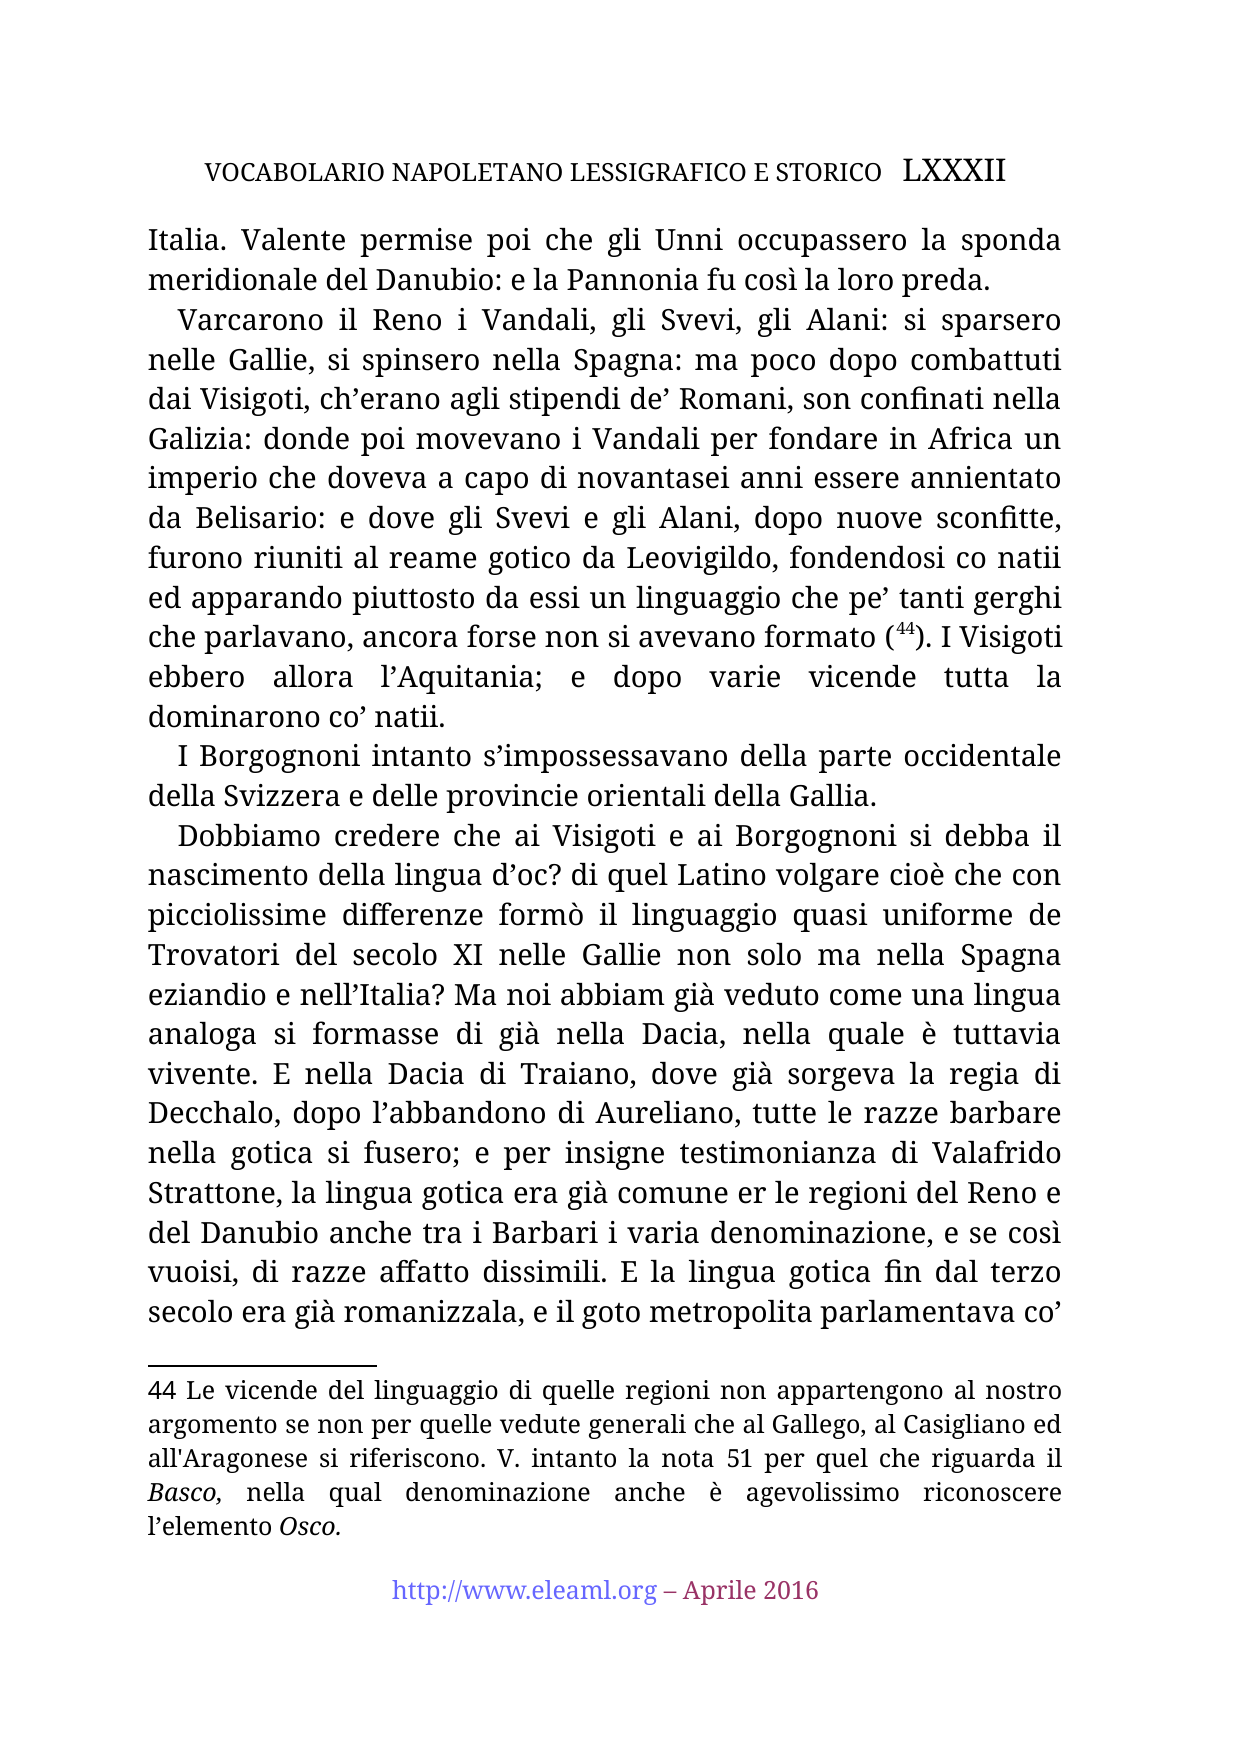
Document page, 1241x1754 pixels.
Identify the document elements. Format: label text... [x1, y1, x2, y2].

text I Borgognoni intanto s’impossessavano della parte occidentale della Svizzera e delle provincie orientali della Gallia. [148, 736, 1063, 815]
text Le vicende del linguaggio di quelle regioni non appartengono al nostro argomento se non per quelle vedute generali che al Gallego, al Casigliano ed all'Aragonese si riferiscono. V. intanto la nota 51 per quel che riguarda il Basco, nella qual denominazione anche è agevolissimo riconoscere l’elemento Osco. [148, 1372, 1063, 1543]
text Varcarono il Reno i Vandali, gli Svevi, gli Alani: si sparsero nelle Gallie, si spinsero nella Spagna: ma poco dopo combattuti dai Visigoti, ch’erano agli stipendi de’ Romani, son confinati nella Galizia: donde poi movevano i Vandali per fondare in Africa un imperio che doveva a capo di novantasei anni essere annientato da Belisario: e dove gli Svevi e gli Alani, dopo nuove sconfitte, furono riuniti al reame gotico da Leovigildo, fondendosi co natii ed apparando piuttosto da essi un linguaggio che pe’ tanti gerghi che parlavano, ancora forse non si avevano formato (). I Visigoti ebbero allora l’Aquitania; e dopo varie vicende tutta la dominarono co’ natii. [148, 299, 1063, 736]
text Dobbiamo credere che ai Visigoti e ai Borgognoni si debba il nascimento della lingua d’oc? di quel Latino volgare cioè che con picciolissime differenze formò il linguaggio quasi uniforme de Trovatori del secolo XI nelle Gallie non solo ma nella Spagna eziandio e nell’Italia? Ma noi abbiam già veduto come una lingua analoga si formasse di già nella Dacia, nella quale è tuttavia vivente. E nella Dacia di Traiano, dove già sorgeva la regia di Decchalo, dopo l’abbandono di Aureliano, tutte le razze barbare nella gotica si fusero; e per insigne testimonianza di Valafrido Strattone, la lingua gotica era già comune er le regioni del Reno e del Danubio anche tra i Barbari i varia denominazione, e se così vuoisi, di razze affatto dissimili. E la lingua gotica fin dal terzo secolo era già romanizzala, e il goto metropolita parlamentava co’ [148, 815, 1063, 1331]
text Italia. Valente permise poi che gli Unni occupassero la sponda meridionale del Danubio: e la Pannonia fu così la loro preda. [148, 220, 1063, 299]
